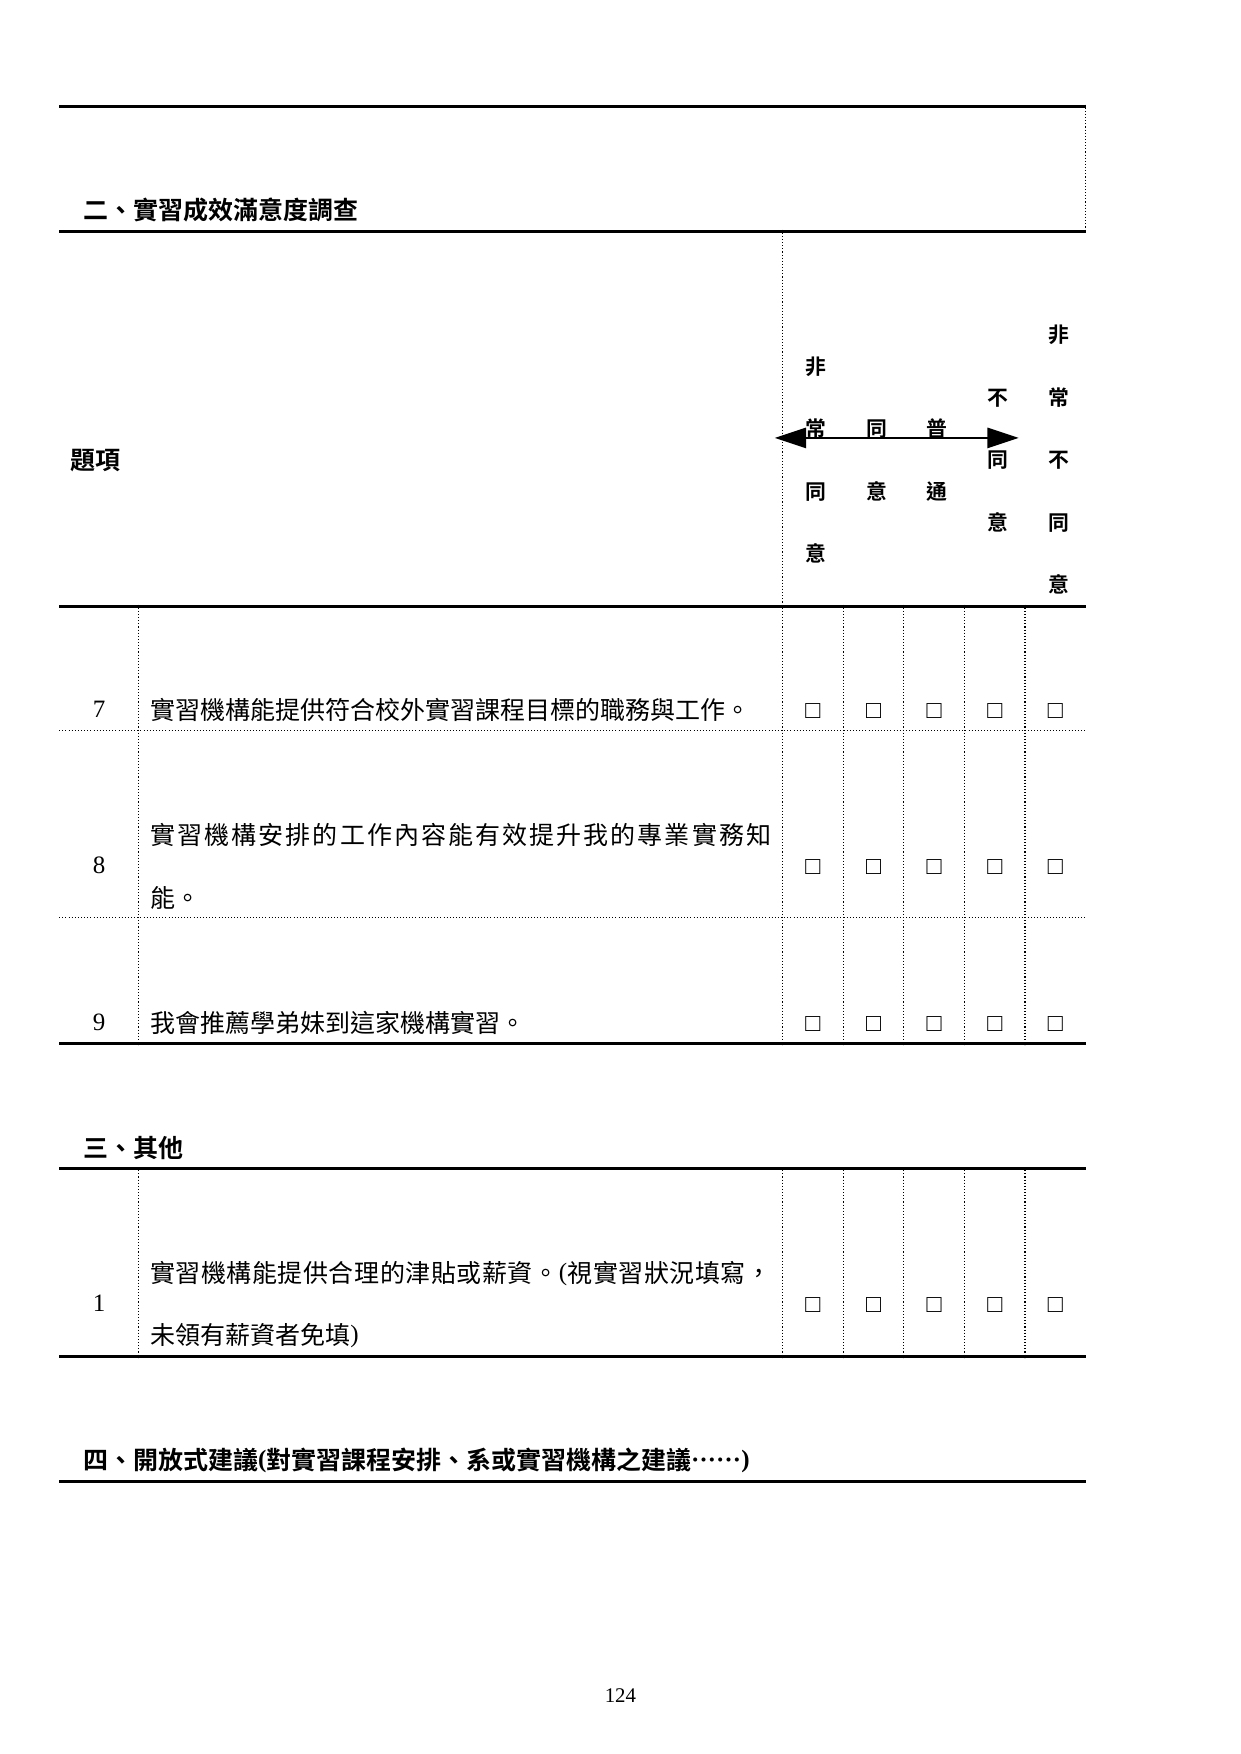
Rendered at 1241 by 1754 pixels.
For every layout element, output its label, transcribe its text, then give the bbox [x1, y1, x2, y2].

table_cell 普通 [904, 233, 964, 437]
table_cell □ [904, 1170, 964, 1354]
table_cell 非常同意 [783, 439, 843, 604]
table_cell 9 [59, 917, 139, 1042]
table_cell □ [904, 730, 964, 917]
table_cell 7 [59, 608, 139, 729]
table_cell □ [783, 1170, 843, 1354]
table_cell □ [783, 730, 843, 917]
table_cell 普通 [904, 439, 964, 604]
table_cell 我會推薦學弟妹到這家機構實習。 [139, 917, 782, 1042]
table_cell 8 [59, 730, 139, 917]
table_cell □ [904, 608, 964, 729]
table_cell 非常不同意 [1025, 233, 1086, 604]
table_cell □ [1025, 730, 1086, 917]
table_cell 四、開放式建議(對實習課程安排、系或實習機構之建議……) [59, 1358, 1086, 1479]
table_cell 非常同意 [783, 233, 843, 437]
table_cell □ [1025, 1170, 1086, 1354]
table_cell 題項 [59, 233, 782, 604]
table_cell □ [843, 1170, 904, 1354]
table_cell □ [1025, 917, 1086, 1042]
table_cell □ [964, 730, 1025, 917]
table_cell 實習機構安排的工作內容能有效提升我的專業實務知能。 [139, 730, 782, 917]
table_cell □ [964, 608, 1025, 729]
table_cell □ [783, 917, 843, 1042]
table_cell □ [964, 917, 1025, 1042]
table_cell 同意 [870, 422, 883, 437]
table_cell □ [783, 608, 843, 729]
table_cell □ [964, 1170, 1025, 1354]
table_cell 三、其他 [59, 1045, 1086, 1167]
table_cell □ [843, 608, 904, 729]
table_cell □ [1025, 608, 1086, 729]
table_cell 實習機構能提供合理的津貼或薪資。(視實習狀況填寫，未領有薪資者免填) [139, 1170, 782, 1354]
table_cell 實習機構能提供符合校外實習課程目標的職務與工作。 [139, 608, 782, 729]
table_cell 同意 [843, 439, 904, 604]
table_cell □ [843, 730, 904, 917]
table_cell □ [843, 917, 904, 1042]
table_cell 1 [59, 1170, 139, 1354]
table_cell 不同意 [964, 233, 1025, 604]
table_cell 同意 [843, 233, 904, 437]
table_cell □ [904, 917, 964, 1042]
table_header 二、實習成效滿意度調查 [59, 108, 1086, 229]
